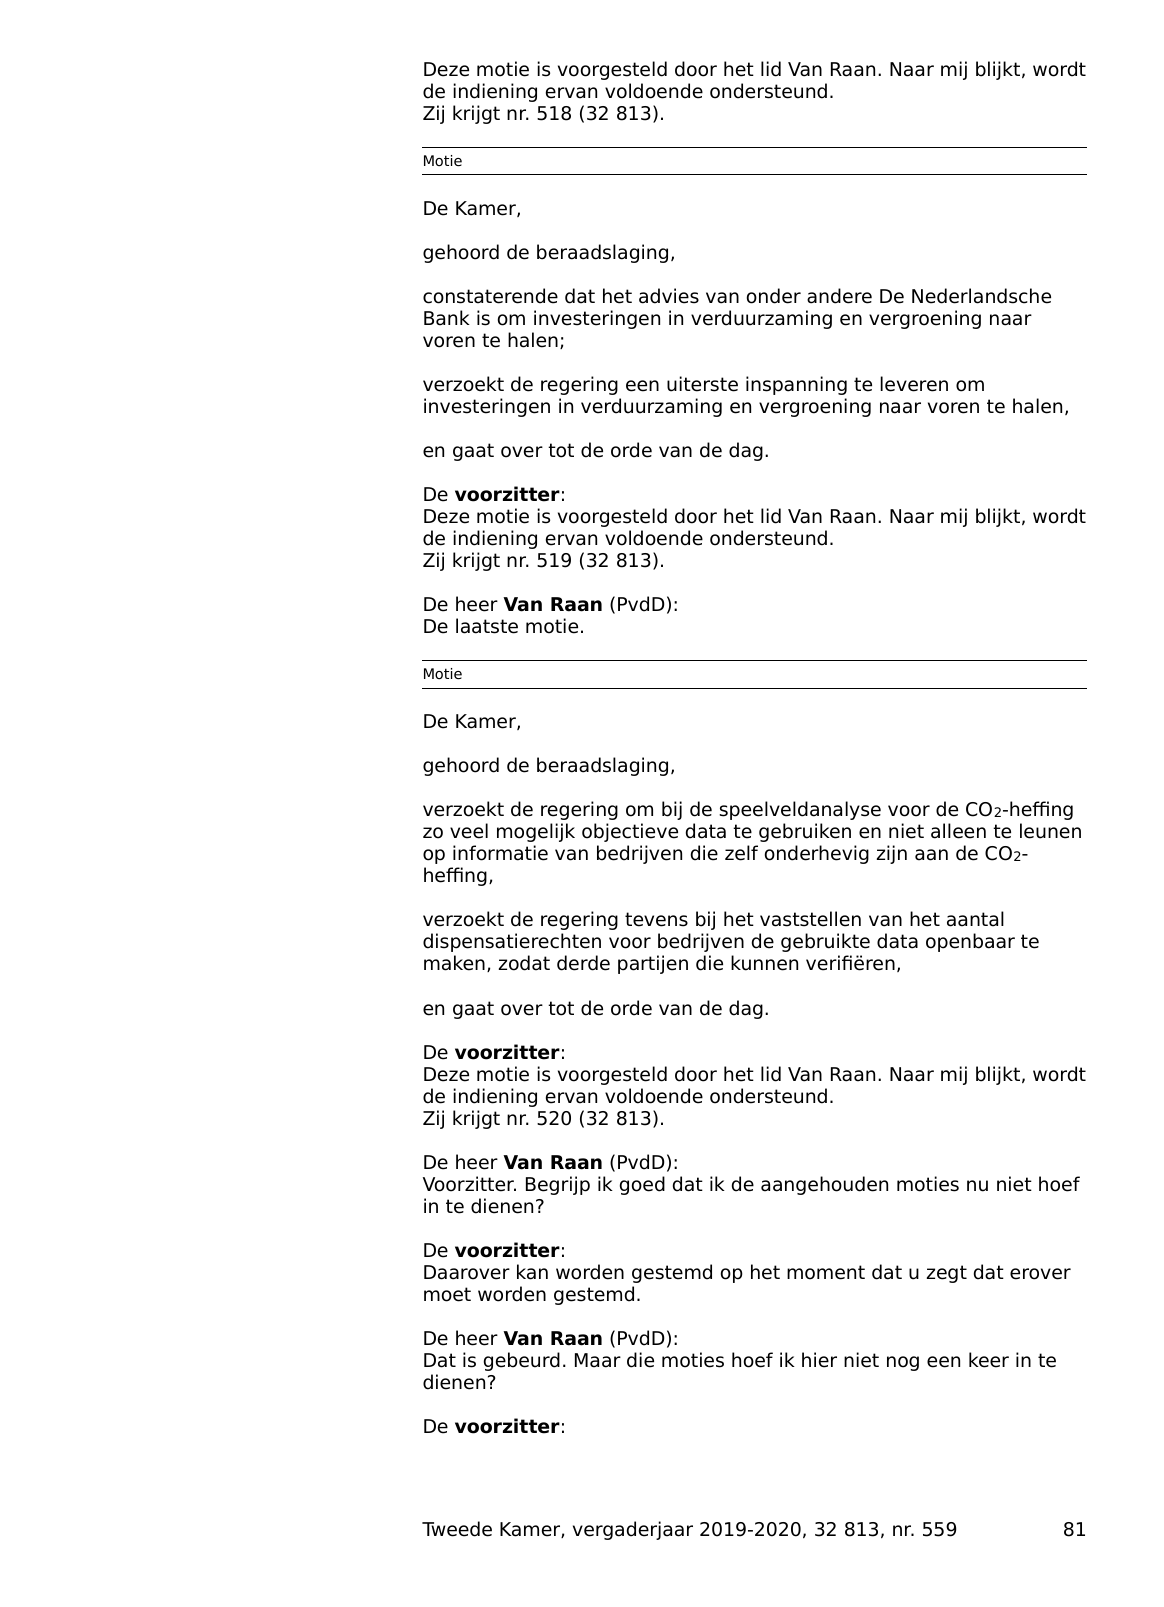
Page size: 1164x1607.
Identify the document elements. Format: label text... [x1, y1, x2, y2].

text verzoekt de regering een uiterste inspanning te leveren om investeringen in verduurzaming en vergroening naar voren te halen, [422, 374, 1087, 418]
text gehoord de beraadslaging, [422, 242, 1087, 264]
text verzoekt de regering om bij de speelveldanalyse voor de CO2-heffing zo veel mogelijk objectieve data te gebruiken en niet alleen te leunen op informatie van bedrijven die zelf onderhevig zijn aan de CO2-heffing, [422, 799, 1087, 887]
text De voorzitter: [422, 1240, 1087, 1262]
text De Kamer, [422, 197, 1087, 219]
table_header Motie [422, 148, 1087, 174]
text De voorzitter: [422, 484, 1087, 506]
text verzoekt de regering tevens bij het vaststellen van het aantal dispensatierechten voor bedrijven de gebruikte data openbaar te maken, zodat derde partijen die kunnen verifiëren, [422, 909, 1087, 975]
text Deze motie is voorgesteld door het lid Van Raan. Naar mij blijkt, wordt de indiening ervan voldoende ondersteund. [422, 59, 1087, 103]
text Zij krijgt nr. 518 (32 813). [422, 103, 1087, 125]
text De laatste motie. [422, 616, 1087, 638]
text en gaat over tot de orde van de dag. [422, 997, 1087, 1019]
text Deze motie is voorgesteld door het lid Van Raan. Naar mij blijkt, wordt de indiening ervan voldoende ondersteund. [422, 1063, 1087, 1107]
text Zij krijgt nr. 519 (32 813). [422, 550, 1087, 572]
text De heer Van Raan (PvdD): [422, 594, 1087, 616]
text Deze motie is voorgesteld door het lid Van Raan. Naar mij blijkt, wordt de indiening ervan voldoende ondersteund. [422, 506, 1087, 550]
text De heer Van Raan (PvdD): [422, 1152, 1087, 1174]
text De voorzitter: [422, 1042, 1087, 1063]
text gehoord de beraadslaging, [422, 755, 1087, 777]
text Daarover kan worden gestemd op het moment dat u zegt dat erover moet worden gestemd. [422, 1262, 1087, 1306]
text De voorzitter: [422, 1416, 1087, 1438]
text De heer Van Raan (PvdD): [422, 1328, 1087, 1350]
text Zij krijgt nr. 520 (32 813). [422, 1107, 1087, 1129]
text constaterende dat het advies van onder andere De Nederlandsche Bank is om investeringen in verduurzaming en vergroening naar voren te halen; [422, 286, 1087, 352]
text Voorzitter. Begrijp ik goed dat ik de aangehouden moties nu niet hoef in te dienen? [422, 1174, 1087, 1218]
table_header Motie [422, 661, 1087, 688]
text Dat is gebeurd. Maar die moties hoef ik hier niet nog een keer in te dienen? [422, 1350, 1087, 1394]
text De Kamer, [422, 711, 1087, 733]
text en gaat over tot de orde van de dag. [422, 440, 1087, 462]
